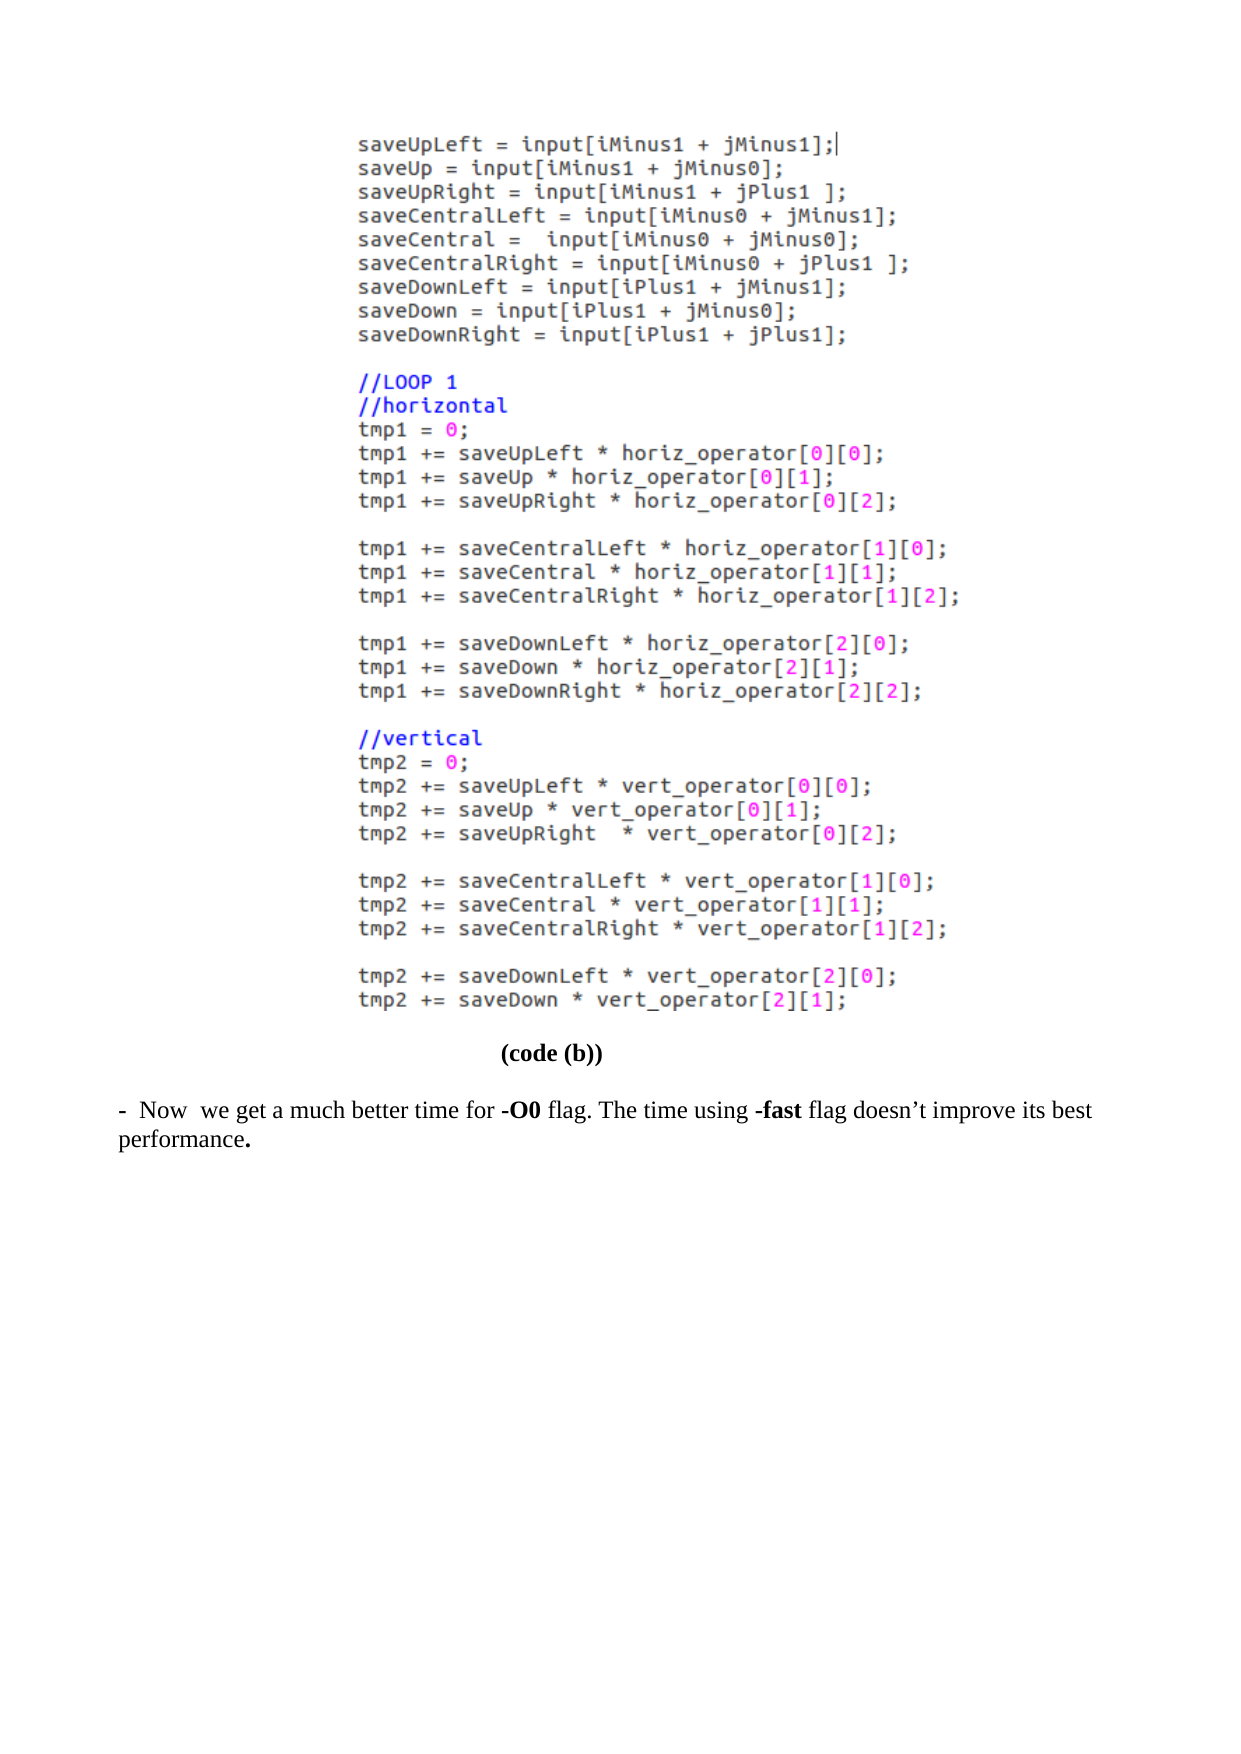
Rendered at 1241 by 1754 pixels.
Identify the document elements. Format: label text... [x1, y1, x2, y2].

text - Now we get a much better time for -O0 flag. The time using -fast flag doesn’t improve its best performance. [118, 1096, 1122, 1153]
picture [264, 118, 976, 1011]
text (code (b)) [118, 1009, 1122, 1067]
